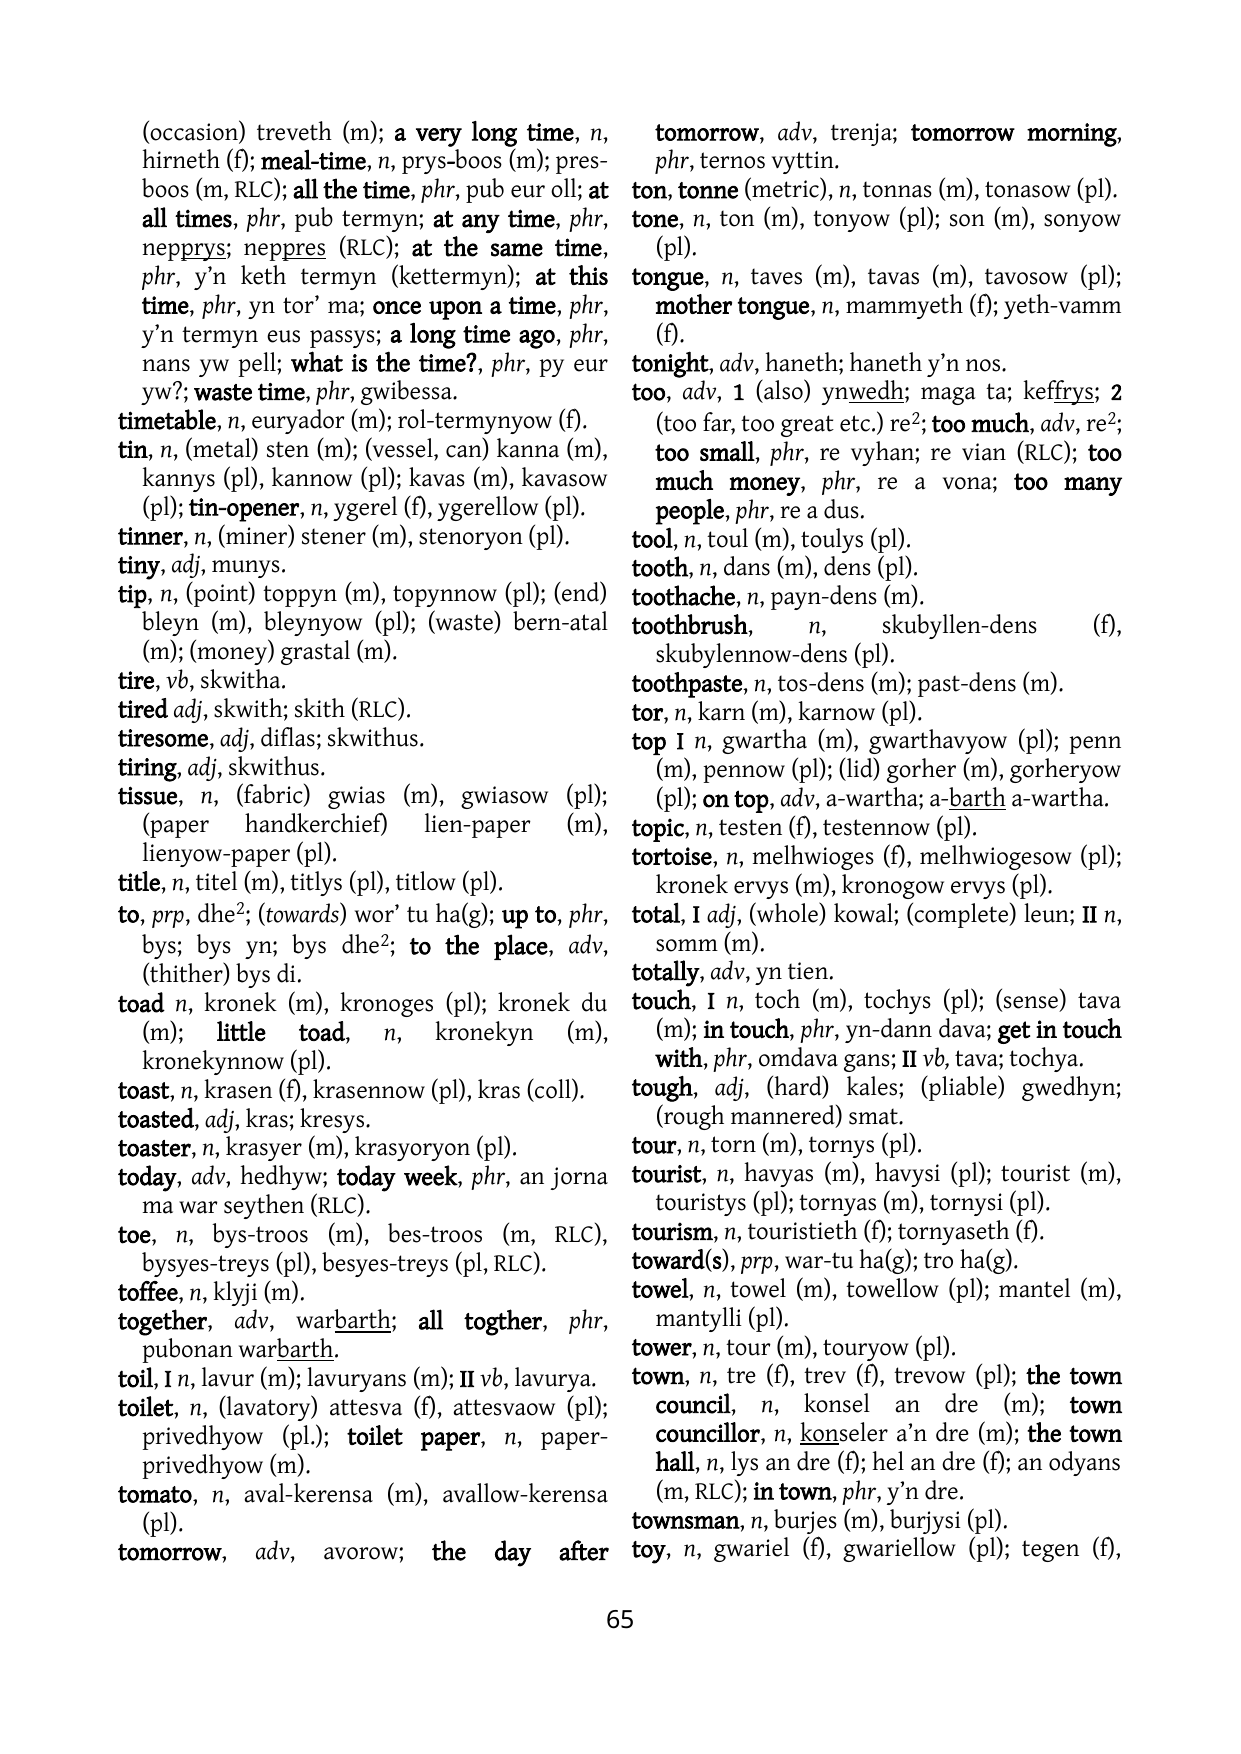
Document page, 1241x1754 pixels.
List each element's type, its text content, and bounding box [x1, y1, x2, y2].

text tough, adj, (hard) kales; (pliable) gwedhyn; (rough mannered) smat. [632, 1073, 1122, 1131]
text tourist, n, havyas (m), havysi (pl); tourist (m), touristys (pl); tornyas (m), tornysi (pl). [632, 1160, 1122, 1217]
text toy, n, gwariel (f), gwariellow (pl); tegen (f), [632, 1535, 1122, 1564]
text tongue, n, taves (m), tavas (m), tavosow (pl); mother tongue, n, mammyeth (f); yeth-vamm (f). [632, 262, 1122, 349]
text ton, tonne (metric), n, tonnas (m), tonasow (pl). [632, 176, 1122, 205]
text to, prp, dhe2; (towards) wor’ tu ha(g); up to, phr, bys; bys yn; bys dhe2; to the place, adv, (thither) bys di. [118, 897, 608, 989]
text toe, n, bys-troos (m), bes-troos (m, RLC), bysyes-treys (pl), besyes-treys (pl, RLC). [118, 1220, 608, 1278]
text toad n, kronek (m), kronoges (pl); kronek du (m); little toad, n, kronekyn (m), kronekynnow (pl). [118, 989, 608, 1076]
text tor, n, karn (m), karnow (pl). [632, 698, 1122, 727]
text tired adj, skwith; skith (RLC). [118, 695, 608, 724]
text toaster, n, krasyer (m), krasyoryon (pl). [118, 1134, 608, 1163]
text today, adv, hedhyw; today week, phr, an jorna ma war seythen (RLC). [118, 1163, 608, 1220]
text total, I adj, (whole) kowal; (complete) leun; II n, somm (m). [632, 900, 1122, 958]
text tiresome, adj, diflas; skwithus. [118, 724, 608, 753]
text toffee, n, klyji (m). [118, 1278, 608, 1307]
text tomorrow, adv, avorow; the day after [118, 1538, 608, 1567]
text title, n, titel (m), titlys (pl), titlow (pl). [118, 868, 608, 897]
text toil, I n, lavur (m); lavuryans (m); II vb, lavurya. [118, 1365, 608, 1393]
text touch, I n, toch (m), tochys (pl); (sense) tava (m); in touch, phr, yn-dann dava; get in touch with, phr, omdava gans; II vb, tava; tochya. [632, 987, 1122, 1073]
text tiny, adj, munys. [118, 551, 608, 580]
text timetable, n, euryador (m); rol-termynyow (f). [118, 407, 608, 436]
text towel, n, towel (m), towellow (pl); mantel (m), mantylli (pl). [632, 1275, 1122, 1333]
text tone, n, ton (m), tonyow (pl); son (m), sonyow (pl). [632, 205, 1122, 262]
text tinner, n, (miner) stener (m), stenoryon (pl). [118, 522, 608, 551]
text townsman, n, burjes (m), burjysi (pl). [632, 1506, 1122, 1535]
text tissue, n, (fabric) gwias (m), gwiasow (pl); (paper handkerchief) lien-paper (m), lienyow-paper (pl). [118, 782, 608, 868]
text toilet, n, (lavatory) attesva (f), attesvaow (pl); privedhyow (pl.); toilet paper, n, paper-privedhyow (m). [118, 1393, 608, 1480]
text tooth, n, dans (m), dens (pl). [632, 554, 1122, 583]
text toothpaste, n, tos-dens (m); past-dens (m). [632, 669, 1122, 698]
text tonight, adv, haneth; haneth y’n nos. [632, 349, 1122, 378]
text tower, n, tour (m), touryow (pl). [632, 1333, 1122, 1362]
text tomato, n, aval-kerensa (m), avallow-kerensa (pl). [118, 1480, 608, 1538]
text topic, n, testen (f), testennow (pl). [632, 813, 1122, 842]
text (occasion) treveth (m); a very long time, n, hirneth (f); meal-time, n, prys-boos (m); pres-boos (m, RLC); all the time, phr, pub eur oll; at all times, phr, pub termyn; at any time, phr, nepprys; neppres (RLC); at the same time, phr, y’n keth termyn (kettermyn); at this time, phr, yn tor’ ma; once upon a time, phr, y’n termyn eus passys; a long time ago, phr, nans yw pell; what is the time?, phr, py eur yw?; waste time, phr, gwibessa. [118, 118, 608, 407]
text totally, adv, yn tien. [632, 958, 1122, 987]
text toast, n, krasen (f), krasennow (pl), kras (coll). [118, 1076, 608, 1105]
text tortoise, n, melhwioges (f), melhwiogesow (pl); kronek ervys (m), kronogow ervys (pl). [632, 842, 1122, 900]
text toothache, n, payn-dens (m). [632, 583, 1122, 612]
text together, adv, warbarth; all togther, phr, pubonan warbarth. [118, 1307, 608, 1365]
text top I n, gwartha (m), gwarthavyow (pl); penn (m), pennow (pl); (lid) gorher (m), gorheryow (pl); on top, adv, a-wartha; a-barth a-wartha. [632, 727, 1122, 813]
text tourism, n, touristieth (f); tornyaseth (f). [632, 1217, 1122, 1246]
text tip, n, (point) toppyn (m), topynnow (pl); (end) bleyn (m), bleynyow (pl); (waste) bern-atal (m); (money) grastal (m). [118, 580, 608, 666]
text tomorrow, adv, trenja; tomorrow morning, phr, ternos vyttin. [632, 118, 1122, 176]
text town, n, tre (f), trev (f), trevow (pl); the town council, n, konsel an dre (m); town councillor, n, konseler a’n dre (m); the town hall, n, lys an dre (f); hel an dre (f); an odyans (m, RLC); in town, phr, y’n dre. [632, 1362, 1122, 1506]
text too, adv, 1 (also) ynwedh; maga ta; keffrys; 2 (too far, too great etc.) re2; too much, adv, re2; too small, phr, re vyhan; re vian (RLC); too much money, phr, re a vona; too many people, phr, re a dus. [632, 378, 1122, 525]
text toothbrush, n, skubyllen-dens (f), skubylennow-dens (pl). [632, 612, 1122, 669]
text tire, vb, skwitha. [118, 666, 608, 695]
text tiring, adj, skwithus. [118, 753, 608, 782]
text tour, n, torn (m), tornys (pl). [632, 1131, 1122, 1160]
text tin, n, (metal) sten (m); (vessel, can) kanna (m), kannys (pl), kannow (pl); kavas (m), kavasow (pl); tin-opener, n, ygerel (f), ygerellow (pl). [118, 436, 608, 522]
text toward(s), prp, war-tu ha(g); tro ha(g). [632, 1246, 1122, 1275]
text tool, n, toul (m), toulys (pl). [632, 525, 1122, 554]
text toasted, adj, kras; kresys. [118, 1105, 608, 1134]
